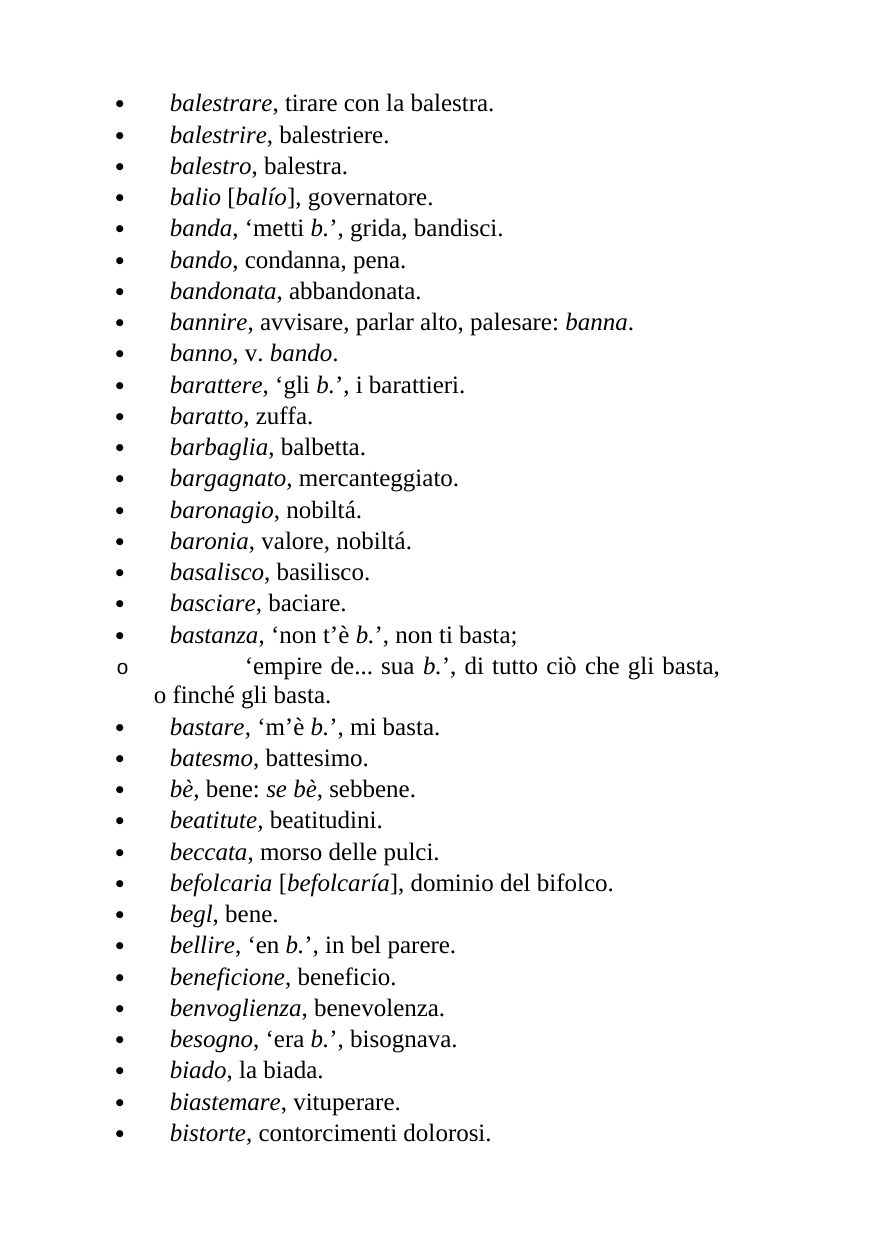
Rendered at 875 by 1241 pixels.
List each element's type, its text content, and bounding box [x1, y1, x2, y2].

list barbaglia, balbetta. [116, 432, 721, 461]
list balio [balío], governatore. [116, 182, 721, 211]
list beatitute, beatitudini. [116, 806, 721, 834]
list balestrare, tirare con la balestra. [116, 88, 721, 117]
list biastemare, vituperare. [116, 1087, 721, 1116]
list basalisco, basilisco. [116, 557, 721, 586]
list biado, la biada. [116, 1056, 721, 1084]
list bè, bene: se bè, sebbene. [116, 774, 721, 803]
list banda, ‘metti b.’, grida, bandisci. [116, 213, 721, 242]
list beccata, morso delle pulci. [116, 837, 721, 866]
list barattere, ‘gli b.’, i barattieri. [116, 370, 721, 398]
list benvoglienza, benevolenza. [116, 993, 721, 1022]
list baronagio, nobiltá. [116, 495, 721, 523]
list banno, v. bando. [116, 338, 721, 367]
list bistorte, contorcimenti dolorosi. [116, 1118, 721, 1147]
list bandonata, abbandonata. [116, 276, 721, 305]
list balestro, balestra. [116, 151, 721, 180]
list baratto, zuffa. [116, 401, 721, 430]
list besogno, ‘era b.’, bisognava. [116, 1024, 721, 1053]
list beneficione, beneficio. [116, 962, 721, 991]
list bannire, avvisare, parlar alto, palesare: banna. [116, 307, 721, 336]
list begl, bene. [116, 899, 721, 928]
list ‘empire de... sua b.’, di tutto ciò che gli basta, o finché gli basta. [116, 651, 721, 709]
list batesmo, battesimo. [116, 743, 721, 772]
list bastanza, ‘non t’è b.’, non ti basta; [116, 620, 721, 648]
list bellire, ‘en b.’, in bel parere. [116, 931, 721, 959]
list befolcaria [befolcaría], dominio del bifolco. [116, 868, 721, 897]
list bargagnato, mercanteggiato. [116, 463, 721, 492]
list basciare, baciare. [116, 588, 721, 617]
list bando, condanna, pena. [116, 245, 721, 273]
list balestrire, balestriere. [116, 120, 721, 148]
list bastare, ‘m’è b.’, mi basta. [116, 712, 721, 741]
list baronia, valore, nobiltá. [116, 526, 721, 555]
